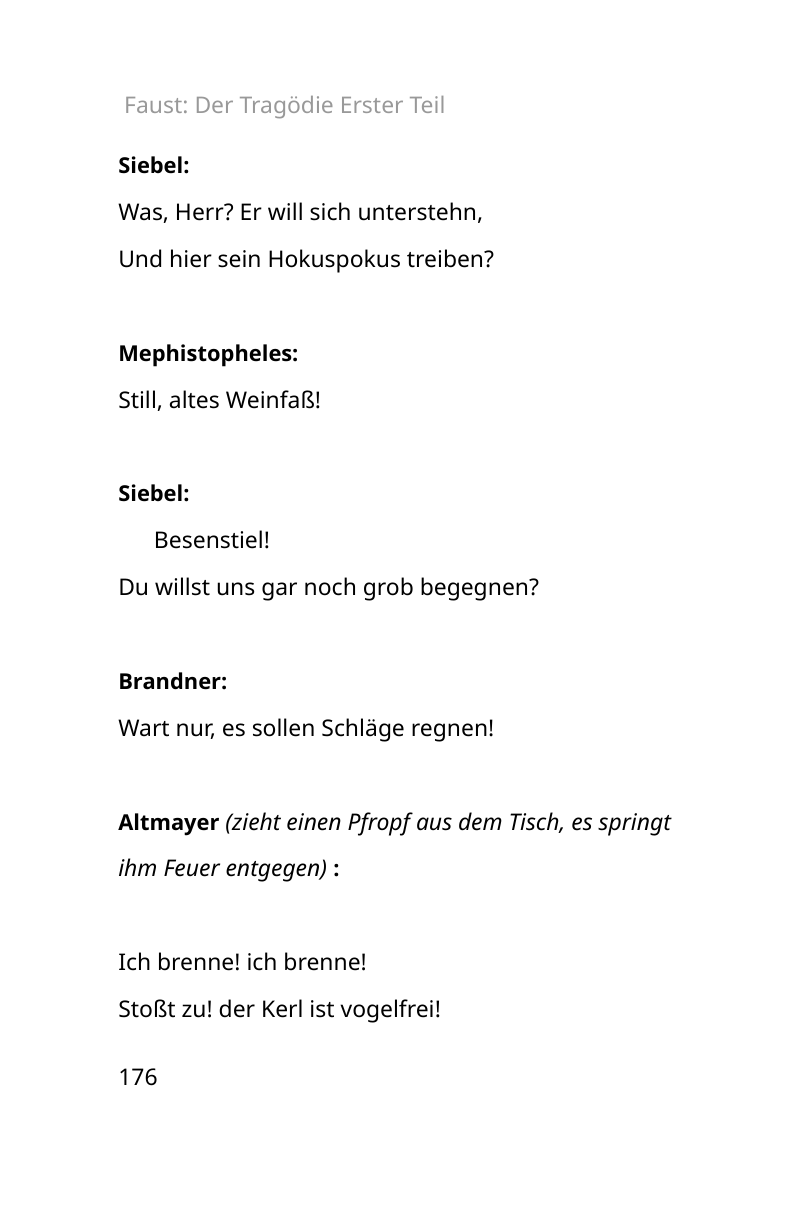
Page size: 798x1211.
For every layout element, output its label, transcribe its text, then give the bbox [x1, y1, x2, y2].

text Siebel: Besenstiel! Du willst uns gar noch grob begegnen? [118, 448, 679, 602]
text Ich brenne! ich brenne! Stoßt zu! der Kerl ist vogelfrei! [118, 917, 679, 1024]
text Altmayer (zieht einen Pfropf aus dem Tisch, es springt ihm Feuer entgegen) : [118, 776, 679, 884]
text Brandner: Wart nur, es sollen Schläge regnen! [118, 636, 679, 743]
text Mephistopheles: Still, altes Weinfaß! [118, 308, 679, 415]
text Siebel: Was, Herr? Er will sich unterstehn, Und hier sein Hokuspokus treiben? [118, 149, 679, 274]
